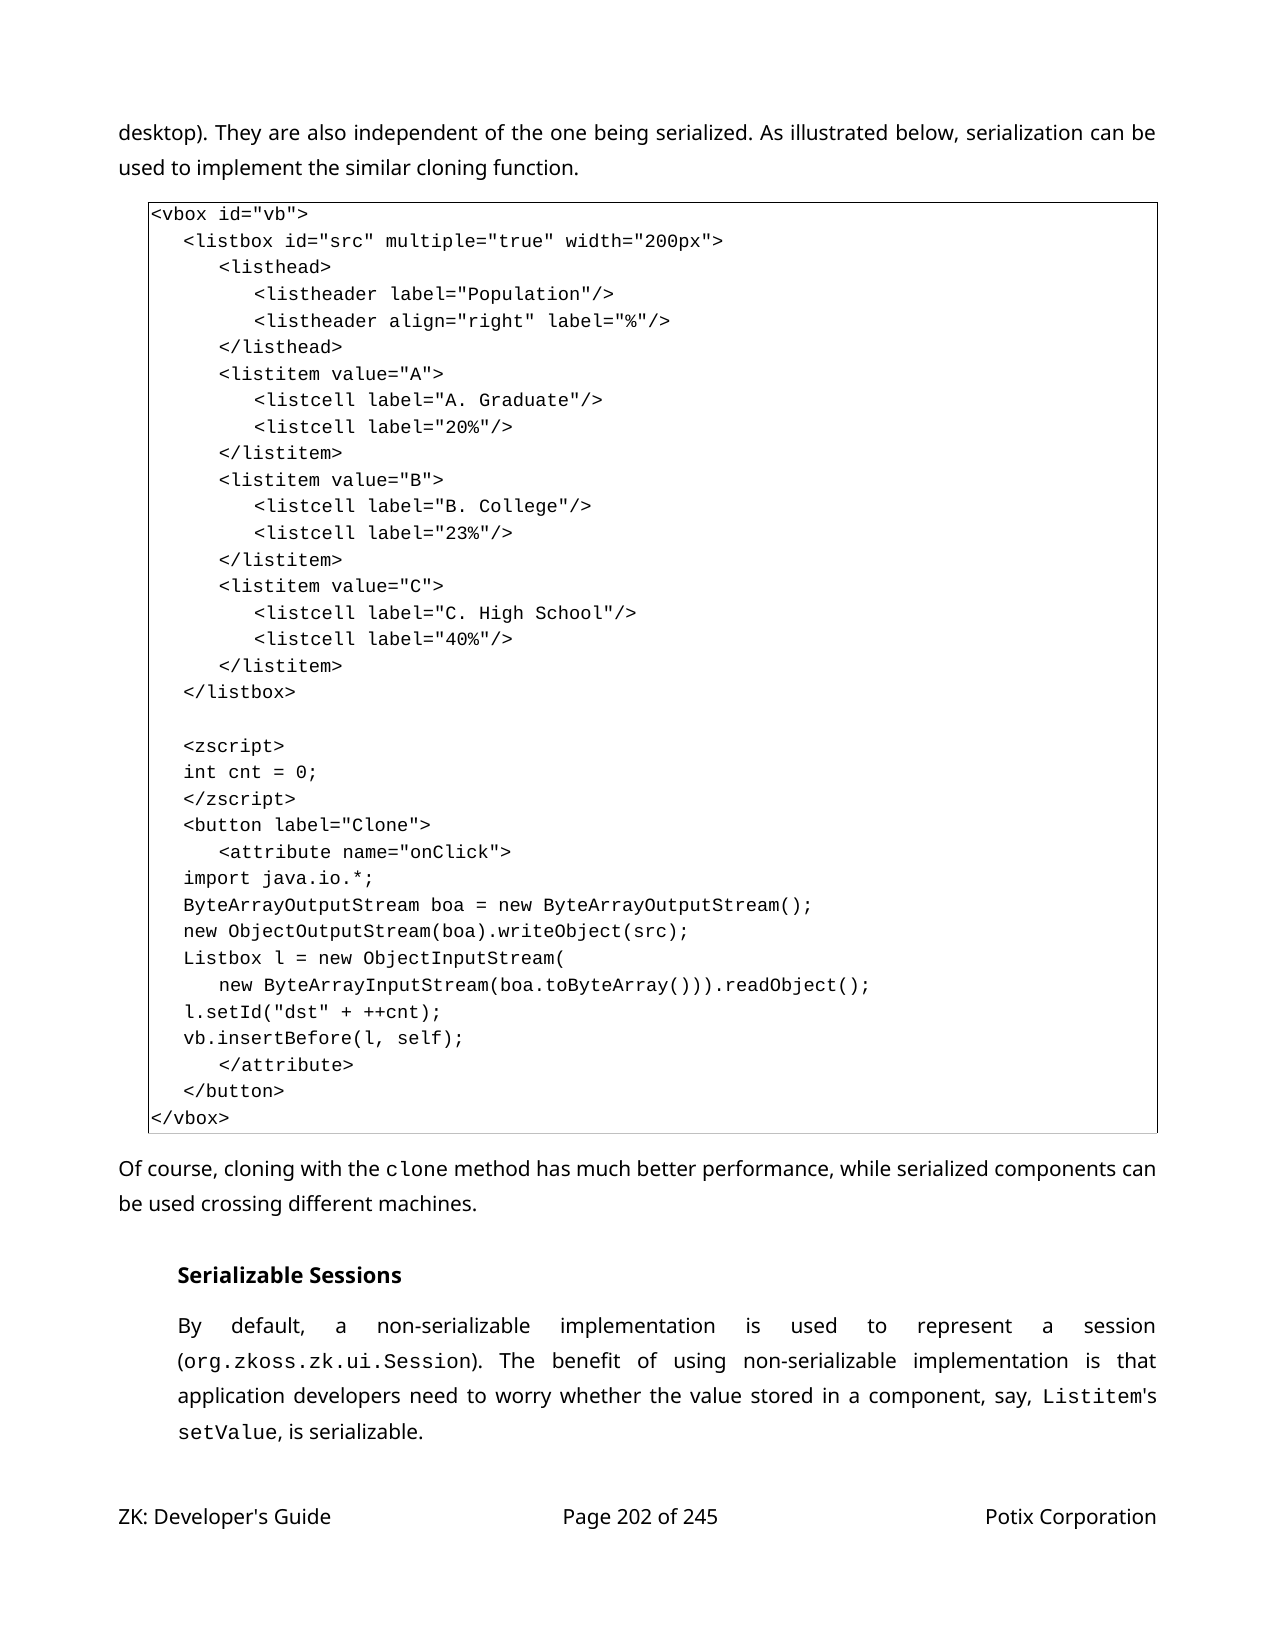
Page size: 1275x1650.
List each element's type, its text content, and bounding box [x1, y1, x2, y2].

text Of course, cloning with the clone method has much better performance, while serialized components can be used crossing different machines. [118, 1154, 1157, 1218]
text <vbox id="vb"> <listbox id="src" multiple="true" width="200px"> <listhead> <listheader label="Population"/> <listheader align="right" label="%"/> </listhead> <listitem value="A"> <listcell label="A. Graduate"/> <listcell label="20%"/> </listitem> <listitem value="B"> <listcell label="B. College"/> <listcell label="23%"/> </listitem> <listitem value="C"> <listcell label="C. High School"/> <listcell label="40%"/> </listitem> </listbox> <zscript> int cnt = 0; </zscript> <button label="Clone"> <attribute name="onClick"> import java.io.*; ByteArrayOutputStream boa = new ByteArrayOutputStream(); new ObjectOutputStream(boa).writeObject(src); Listbox l = new ObjectInputStream( [149, 203, 1157, 970]
text new ByteArrayInputStream(boa.toByteArray())).readObject(); l.setId("dst" + ++cnt); vb.insertBefore(l, self); </attribute> </button> </vbox> [149, 973, 1157, 1133]
text By default, a non-serializable implementation is used to represent a session (org.zkoss.zk.ui.Session). The benefit of using non-serializable implementation is that application developers need to worry whether the value stored in a component, say, Listitem's setValue, is serializable. [177, 1311, 1157, 1446]
text desktop). They are also independent of the one being serialized. As illustrated below, serialization can be used to implement the similar cloning function. [118, 118, 1157, 182]
subtitle Serializable Sessions [177, 1260, 1157, 1290]
